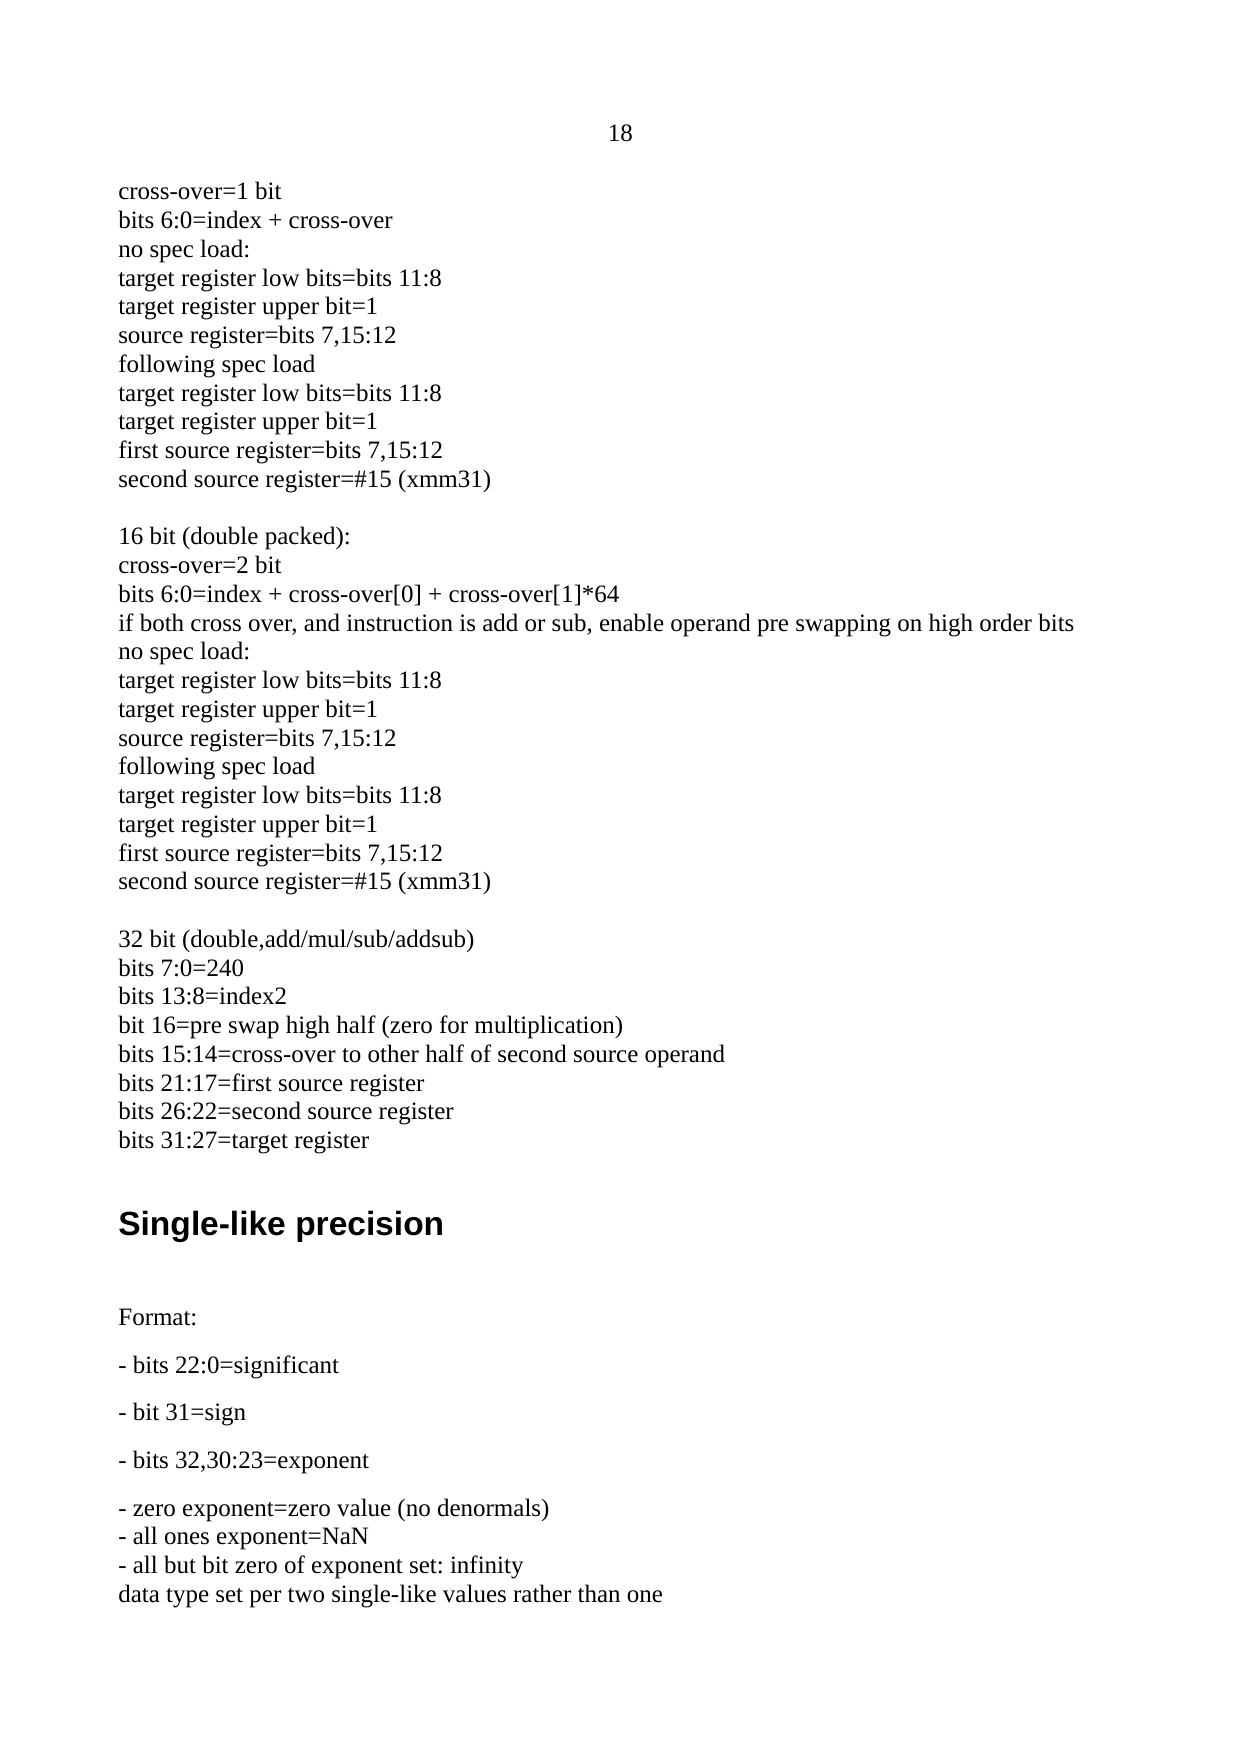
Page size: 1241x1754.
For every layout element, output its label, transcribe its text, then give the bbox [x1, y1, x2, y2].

text - all but bit zero of exponent set: infinity [118, 1550, 1122, 1579]
text - bits 22:0=significant [118, 1350, 1122, 1378]
text target register low bits=bits 11:8 [118, 780, 1122, 809]
text target register low bits=bits 11:8 [118, 263, 1122, 291]
text second source register=#15 (xmm31) [118, 866, 1122, 895]
text bits 6:0=index + cross-over[0] + cross-over[1]*64 [118, 579, 1122, 608]
text no spec load: [118, 234, 1122, 263]
text target register upper bit=1 [118, 694, 1122, 723]
text bits 13:8=index2 [118, 981, 1122, 1010]
text Format: [118, 1302, 1122, 1331]
text 16 bit (double packed): [118, 521, 1122, 550]
text first source register=bits 7,15:12 [118, 435, 1122, 464]
text cross-over=1 bit [118, 176, 1122, 205]
text - all ones exponent=NaN [118, 1521, 1122, 1550]
text second source register=#15 (xmm31) [118, 464, 1122, 493]
text source register=bits 7,15:12 [118, 320, 1122, 349]
subtitle Single-like precision [118, 1203, 1122, 1242]
text target register upper bit=1 [118, 291, 1122, 320]
text cross-over=2 bit [118, 550, 1122, 579]
text - bits 32,30:23=exponent [118, 1445, 1122, 1474]
text bit 16=pre swap high half (zero for multiplication) [118, 1010, 1122, 1039]
text bits 6:0=index + cross-over [118, 205, 1122, 234]
text bits 26:22=second source register [118, 1096, 1122, 1125]
text bits 7:0=240 [118, 953, 1122, 981]
text first source register=bits 7,15:12 [118, 838, 1122, 866]
text 32 bit (double,add/mul/sub/addsub) [118, 924, 1122, 953]
text target register low bits=bits 11:8 [118, 378, 1122, 406]
text bits 21:17=first source register [118, 1068, 1122, 1096]
text source register=bits 7,15:12 [118, 723, 1122, 751]
text bits 15:14=cross-over to other half of second source operand [118, 1039, 1122, 1068]
text target register upper bit=1 [118, 809, 1122, 838]
text target register low bits=bits 11:8 [118, 665, 1122, 694]
text data type set per two single-like values rather than one [118, 1579, 1122, 1608]
text - bit 31=sign [118, 1397, 1122, 1426]
text target register upper bit=1 [118, 406, 1122, 435]
text no spec load: [118, 636, 1122, 665]
text if both cross over, and instruction is add or sub, enable operand pre swapping on high order bits [118, 608, 1122, 636]
text - zero exponent=zero value (no denormals) [118, 1493, 1122, 1521]
text following spec load [118, 751, 1122, 780]
text following spec load [118, 349, 1122, 378]
text bits 31:27=target register [118, 1125, 1122, 1154]
